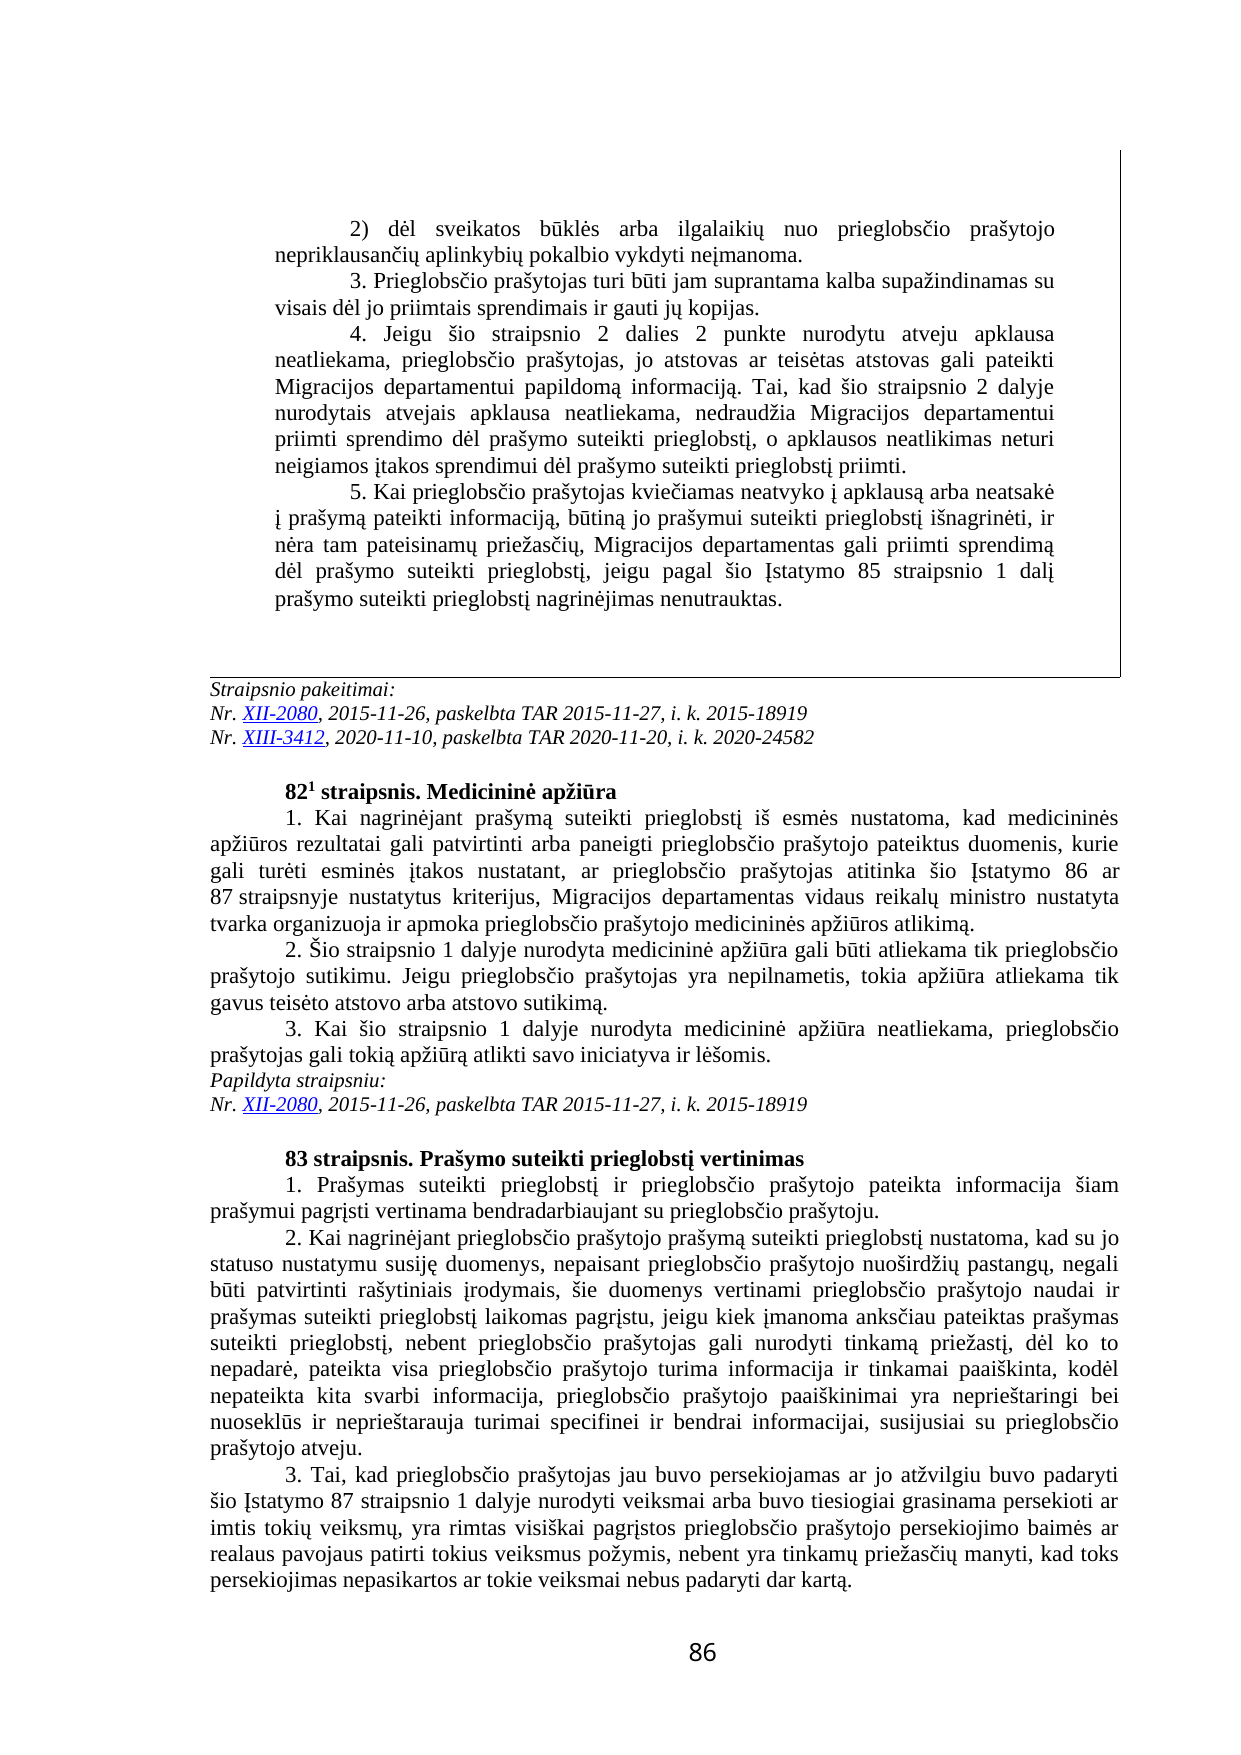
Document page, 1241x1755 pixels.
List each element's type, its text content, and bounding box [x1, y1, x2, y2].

text 2. Kai nagrinėjant prieglobsčio prašytojo prašymą suteikti prieglobstį nustatoma, kad su jo statuso nustatymu susiję duomenys, nepaisant prieglobsčio prašytojo nuoširdžių pastangų, negali būti patvirtinti rašytiniais įrodymais, šie duomenys vertinami prieglobsčio prašytojo naudai ir prašymas suteikti prieglobstį laikomas pagrįstu, jeigu kiek įmanoma anksčiau pateiktas prašymas suteikti prieglobstį, nebent prieglobsčio prašytojas gali nurodyti tinkamą priežastį, dėl ko to nepadarė, pateikta visa prieglobsčio prašytojo turima informacija ir tinkamai paaiškinta, kodėl nepateikta kita svarbi informacija, prieglobsčio prašytojo paaiškinimai yra neprieštaringi bei nuoseklūs ir neprieštarauja turimai specifinei ir bendrai informacijai, susijusiai su prieglobsčio prašytojo atveju. [210, 1224, 1120, 1461]
text 2) dėl sveikatos būklės arba ilgalaikių nuo prieglobsčio prašytojo nepriklausančių aplinkybių pokalbio vykdyti neįmanoma. [210, 150, 1120, 267]
text 1. Prašymas suteikti prieglobstį ir prieglobsčio prašytojo pateikta informacija šiam prašymui pagrįsti vertinama bendradarbiaujant su prieglobsčio prašytoju. [210, 1171, 1120, 1224]
text 4. Jeigu šio straipsnio 2 dalies 2 punkte nurodytu atveju apklausa neatliekama, prieglobsčio prašytojas, jo atstovas ar teisėtas atstovas gali pateikti Migracijos departamentui papildomą informaciją. Tai, kad šio straipsnio 2 dalyje nurodytais atvejais apklausa neatliekama, nedraudžia Migracijos departamentui priimti sprendimo dėl prašymo suteikti prieglobstį, o apklausos neatlikimas neturi neigiamos įtakos sprendimui dėl prašymo suteikti prieglobstį priimti. [210, 320, 1120, 478]
text 3. Tai, kad prieglobsčio prašytojas jau buvo persekiojamas ar jo atžvilgiu buvo padaryti šio Įstatymo 87 straipsnio 1 dalyje nurodyti veiksmai arba buvo tiesiogiai grasinama persekioti ar imtis tokių veiksmų, yra rimtas visiškai pagrįstos prieglobsčio prašytojo persekiojimo baimės ar realaus pavojaus patirti tokius veiksmus požymis, nebent yra tinkamų priežasčių manyti, kad toks persekiojimas nepasikartos ar tokie veiksmai nebus padaryti dar kartą. [210, 1461, 1120, 1593]
text Nr. XIII-3412, 2020-11-10, paskelbta TAR 2020-11-20, i. k. 2020-24582 [210, 725, 1120, 749]
text 3. Kai šio straipsnio 1 dalyje nurodyta medicininė apžiūra neatliekama, prieglobsčio prašytojas gali tokią apžiūrą atlikti savo iniciatyva ir lėšomis. [210, 1015, 1120, 1068]
text 5. Kai prieglobsčio prašytojas kviečiamas neatvyko į apklausą arba neatsakė į prašymą pateikti informaciją, būtiną jo prašymui suteikti prieglobstį išnagrinėti, ir nėra tam pateisinamų priežasčių, Migracijos departamentas gali priimti sprendimą dėl prašymo suteikti prieglobstį, jeigu pagal šio Įstatymo 85 straipsnio 1 dalį prašymo suteikti prieglobstį nagrinėjimas nenutrauktas. [210, 478, 1120, 677]
text 1. Kai nagrinėjant prašymą suteikti prieglobstį iš esmės nustatoma, kad medicininės apžiūros rezultatai gali patvirtinti arba paneigti prieglobsčio prašytojo pateiktus duomenis, kurie gali turėti esminės įtakos nustatant, ar prieglobsčio prašytojas atitinka šio Įstatymo 86 ar 87 straipsnyje nustatytus kriterijus, Migracijos departamentas vidaus reikalų ministro nustatyta tvarka organizuoja ir apmoka prieglobsčio prašytojo medicininės apžiūros atlikimą. [210, 804, 1120, 936]
text 83 straipsnis. Prašymo suteikti prieglobstį vertinimas [210, 1144, 1120, 1171]
text 821 straipsnis. Medicininė apžiūra [210, 778, 1120, 804]
text Nr. XII-2080, 2015-11-26, paskelbta TAR 2015-11-27, i. k. 2015-18919 [210, 1092, 1120, 1116]
text 3. Prieglobsčio prašytojas turi būti jam suprantama kalba supažindinamas su visais dėl jo priimtais sprendimais ir gauti jų kopijas. [210, 267, 1120, 320]
text Nr. XII-2080, 2015-11-26, paskelbta TAR 2015-11-27, i. k. 2015-18919 [210, 701, 1120, 725]
text Straipsnio pakeitimai: [210, 677, 1120, 701]
text 2. Šio straipsnio 1 dalyje nurodyta medicininė apžiūra gali būti atliekama tik prieglobsčio prašytojo sutikimu. Jeigu prieglobsčio prašytojas yra nepilnametis, tokia apžiūra atliekama tik gavus teisėto atstovo arba atstovo sutikimą. [210, 936, 1120, 1015]
text Papildyta straipsniu: [210, 1068, 1120, 1092]
